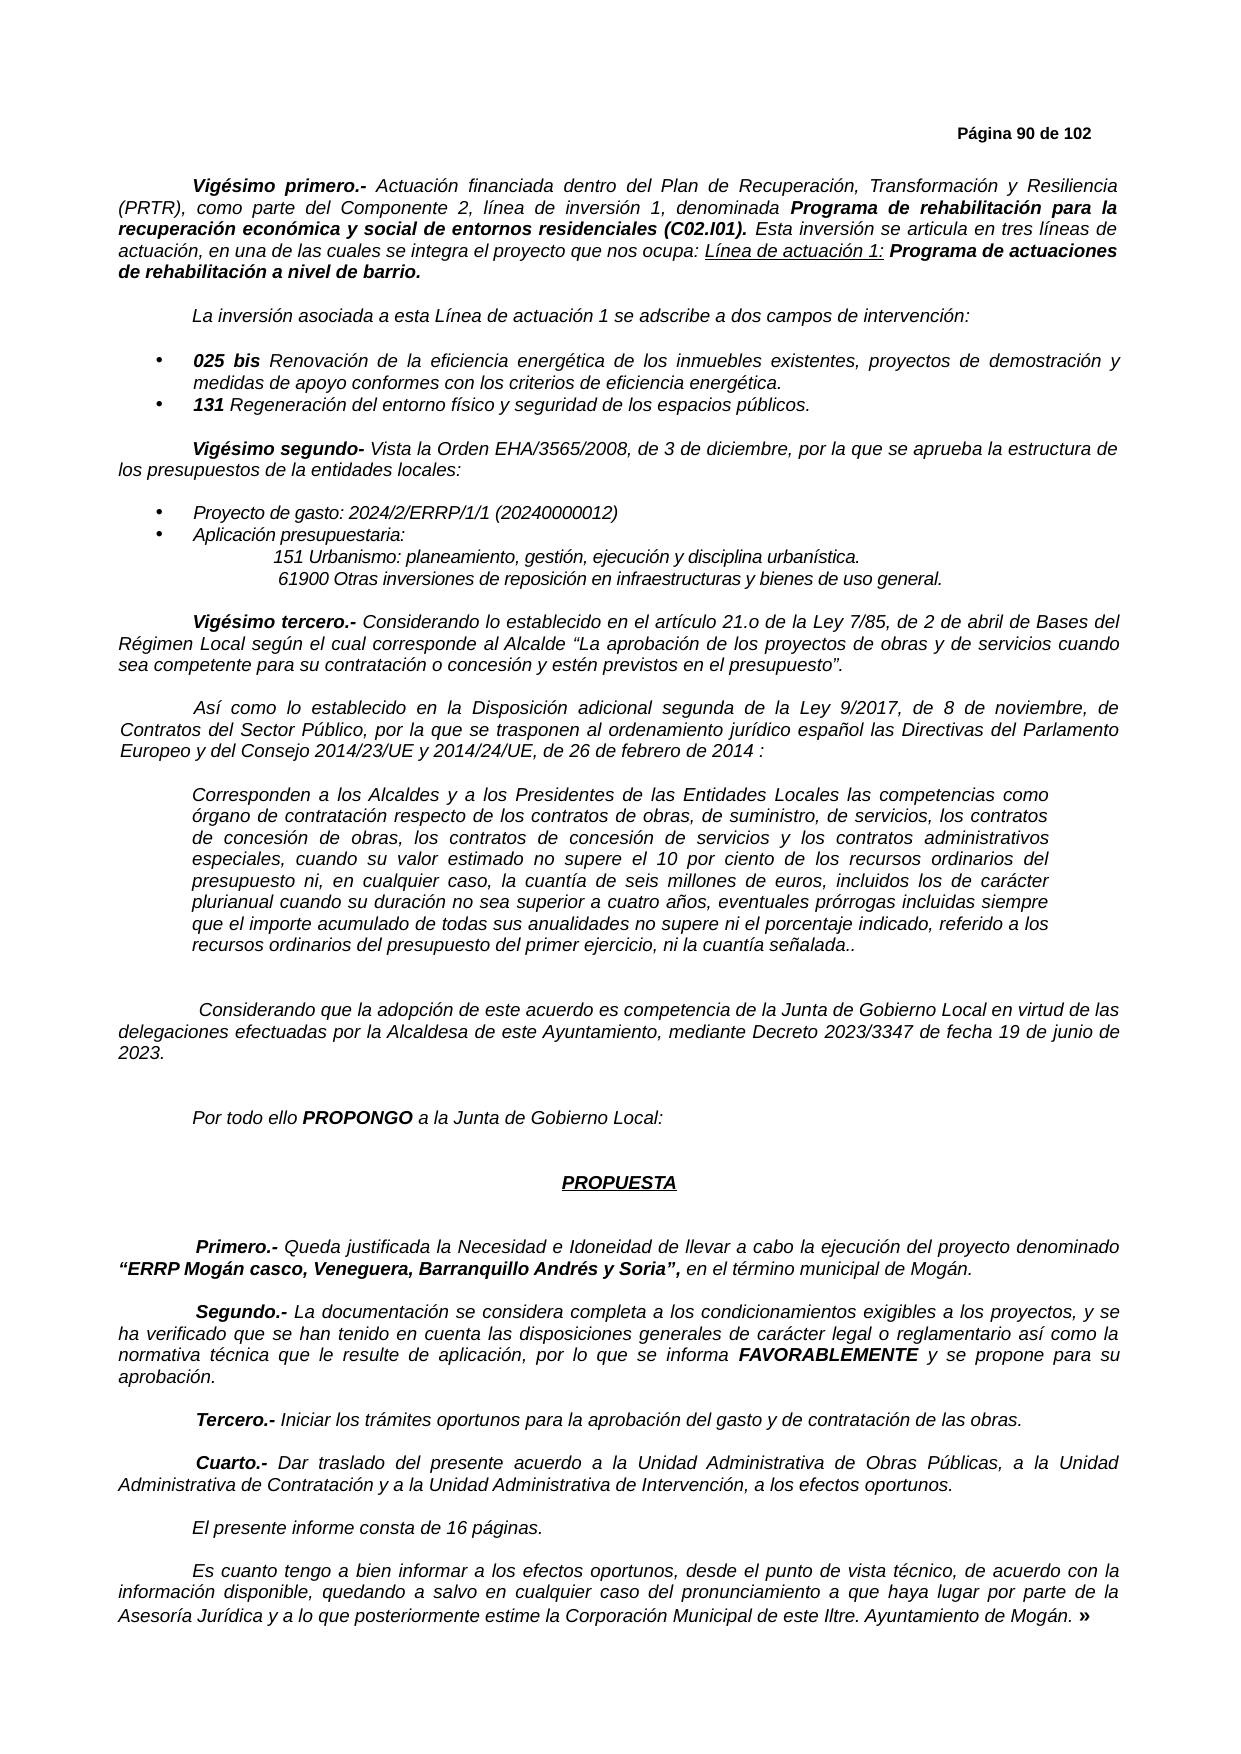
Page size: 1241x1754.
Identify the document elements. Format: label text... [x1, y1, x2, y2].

text Vigésimo segundo- Vista la Orden EHA/3565/2008, de 3 de diciembre, por la que se aprueba la estructura de los presupuestos de la entidades locales: [118, 437, 1121, 480]
text Así como lo establecido en la Disposición adicional segunda de la Ley 9/2017, de 8 de noviembre, de Contratos del Sector Público, por la que se trasponen al ordenamiento jurídico español las Directivas del Parlamento Europeo y del Consejo 2014/23/UE y 2014/24/UE, de 26 de febrero de 2014 : [120, 697, 1122, 762]
text Vigésimo primero.- Actuación financiada dentro del Plan de Recuperación, Transformación y Resiliencia (PRTR), como parte del Componente 2, línea de inversión 1, denominada Programa de rehabilitación para la recuperación económica y social de entornos residenciales (C02.I01). Esta inversión se articula en tres líneas de actuación, en una de las cuales se integra el proyecto que nos ocupa: Línea de actuación 1: Programa de actuaciones de rehabilitación a nivel de barrio. [118, 175, 1119, 283]
text Vigésimo tercero.- Considerando lo establecido en el artículo 21.o de la Ley 7/85, de 2 de abril de Bases del Régimen Local según el cual corresponde al Alcalde “La aprobación de los proyectos de obras y de servicios cuando sea competente para su contratación o concesión y estén previstos en el presupuesto”. [118, 611, 1122, 676]
list 61900 Otras inversiones de reposición en infraestructuras y bienes de uso general. [273, 568, 1122, 589]
text Primero.- Queda justificada la Necesidad e Idoneidad de llevar a cabo la ejecución del proyecto denominado “ERRP Mogán casco, Veneguera, Barranquillo Andrés y Soria”, en el término municipal de Mogán. [118, 1236, 1122, 1279]
text PROPUESTA [118, 1171, 1122, 1193]
text Por todo ello PROPONGO a la Junta de Gobierno Local: [118, 1107, 1122, 1128]
list Aplicación presupuestaria: [156, 524, 1122, 546]
list 025 bis Renovación de la eficiencia energética de los inmuebles existentes, proyectos de demostración y medidas de apoyo conformes con los criterios de eficiencia energética. [156, 350, 1122, 394]
text Segundo.- La documentación se considera completa a los condicionamientos exigibles a los proyectos, y se ha verificado que se han tenido en cuenta las disposiciones generales de carácter legal o reglamentario así como la normativa técnica que le resulte de aplicación, por lo que se informa FAVORABLEMENTE y se propone para su aprobación. [118, 1301, 1122, 1387]
list 151 Urbanismo: planeamiento, gestión, ejecución y disciplina urbanística. [273, 546, 1122, 568]
text La inversión asociada a esta Línea de actuación 1 se adscribe a dos campos de intervención: [118, 304, 1122, 326]
text El presente informe consta de 16 páginas. [118, 1516, 1122, 1538]
list Proyecto de gasto: 2024/2/ERRP/1/1 (20240000012) [156, 502, 1122, 524]
text Tercero.- Iniciar los trámites oportunos para la aprobación del gasto y de contratación de las obras. [118, 1409, 1122, 1430]
text Corresponden a los Alcaldes y a los Presidentes de las Entidades Locales las competencias como órgano de contratación respecto de los contratos de obras, de suministro, de servicios, los contratos de concesión de obras, los contratos de concesión de servicios y los contratos administrativos especiales, cuando su valor estimado no supere el 10 por ciento de los recursos ordinarios del presupuesto ni, en cualquier caso, la cuantía de seis millones de euros, incluidos los de carácter plurianual cuando su duración no sea superior a cuatro años, eventuales prórrogas incluidas siempre que el importe acumulado de todas sus anualidades no supere ni el porcentaje indicado, referido a los recursos ordinarios del presupuesto del primer ejercicio, ni la cuantía señalada.. [192, 783, 1051, 956]
text Cuarto.- Dar traslado del presente acuerdo a la Unidad Administrativa de Obras Públicas, a la Unidad Administrativa de Contratación y a la Unidad Administrativa de Intervención, a los efectos oportunos. [118, 1452, 1122, 1495]
text Es cuanto tengo a bien informar a los efectos oportunos, desde el punto de vista técnico, de acuerdo con la información disponible, quedando a salvo en cualquier caso del pronunciamiento a que haya lugar por parte de la Asesoría Jurídica y a lo que posteriormente estime la Corporación Municipal de este Iltre. Ayuntamiento de Mogán. » [118, 1559, 1122, 1627]
list 131 Regeneración del entorno físico y seguridad de los espacios públicos. [156, 394, 1122, 416]
text Considerando que la adopción de este acuerdo es competencia de la Junta de Gobierno Local en virtud de las delegaciones efectuadas por la Alcaldesa de este Ayuntamiento, mediante Decreto 2023/3347 de fecha 19 de junio de 2023. [118, 999, 1122, 1064]
